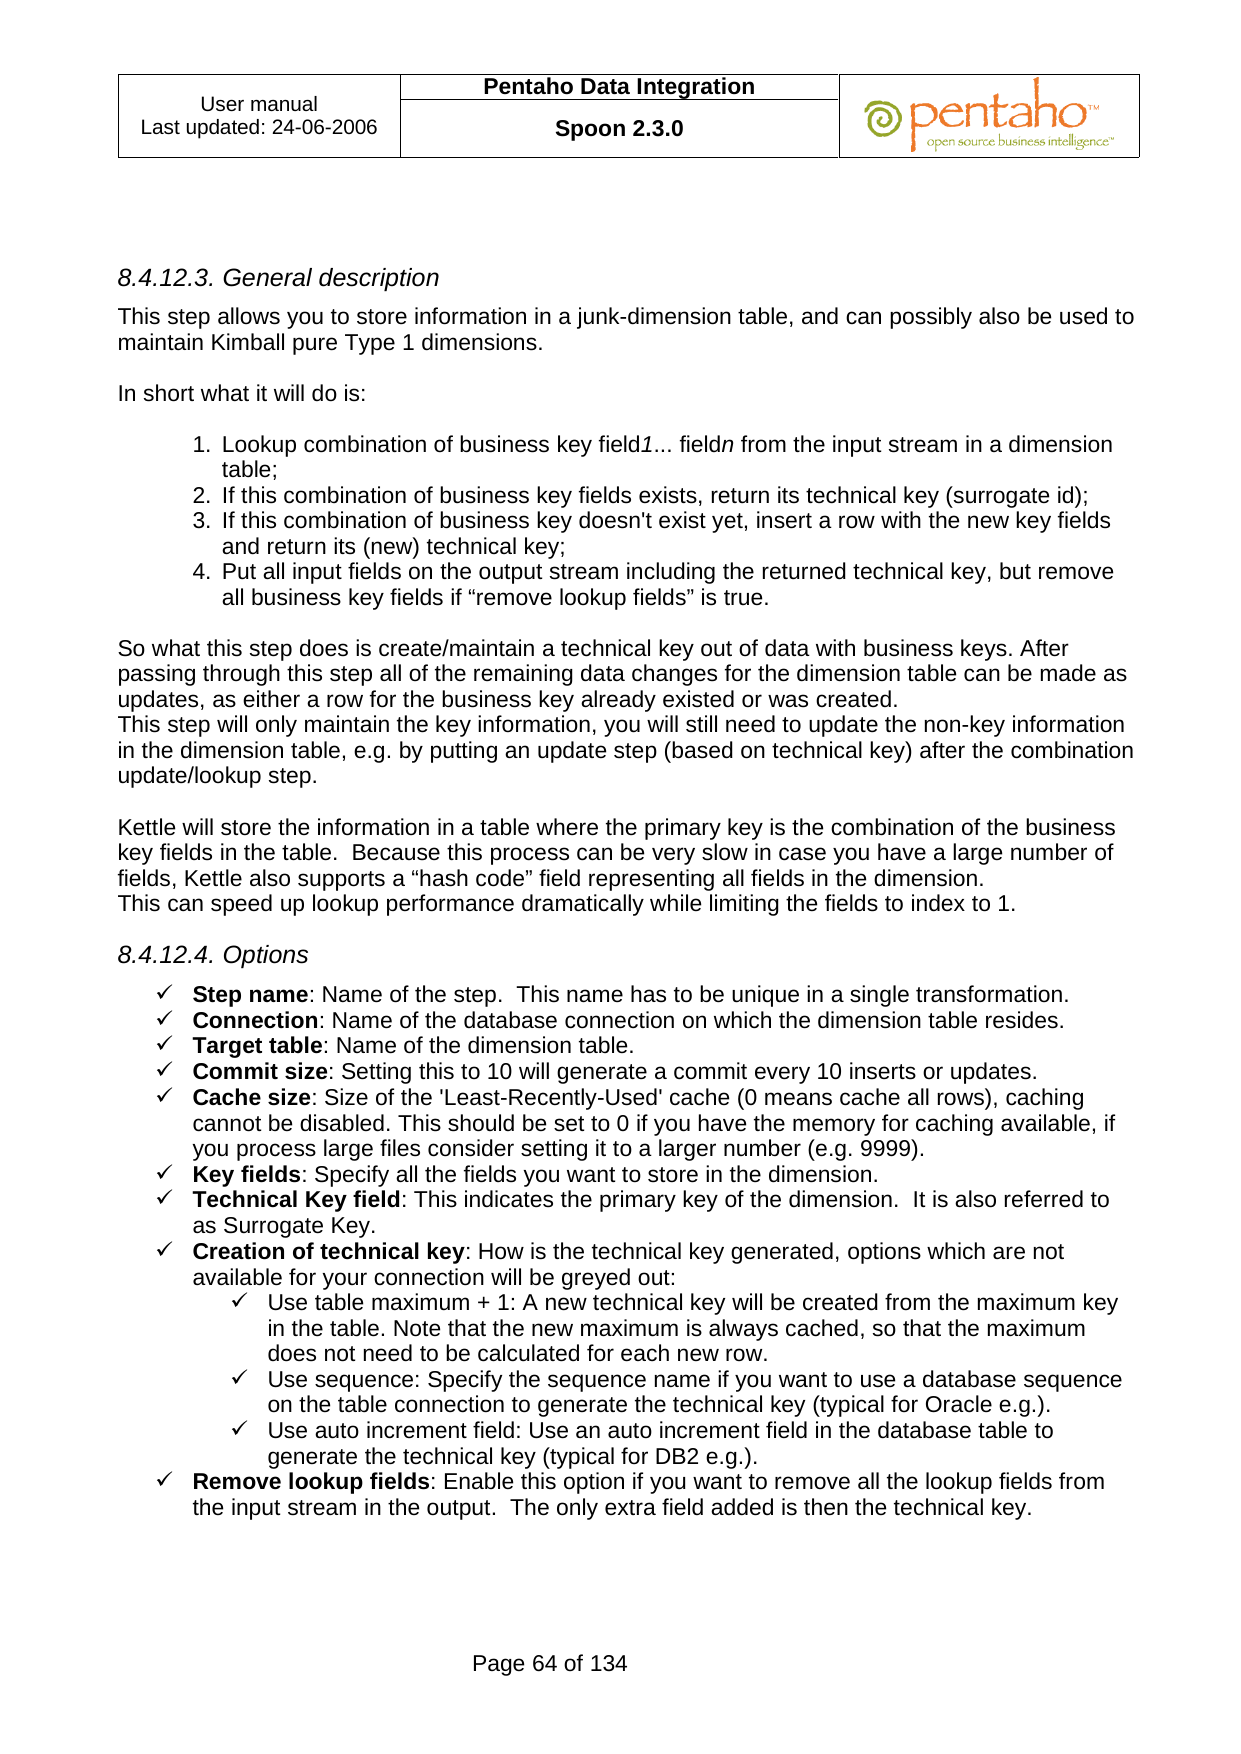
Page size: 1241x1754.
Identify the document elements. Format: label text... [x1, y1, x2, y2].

subtitle Options [117, 941, 1137, 969]
list Key fields: Specify all the fields you want to store in the dimension. [155, 1161, 1137, 1187]
list Use auto increment field: Use an auto increment field in the database table to generate the technical key (typical for DB2 e.g.). [230, 1418, 1137, 1469]
list Use table maximum + 1: A new technical key will be created from the maximum key in the table. Note that the new maximum is always cached, so that the maximum does not need to be calculated for each new row. [230, 1290, 1137, 1366]
list Technical Key field: This indicates the primary key of the dimension. It is also referred to as Surrogate Key. [155, 1187, 1137, 1238]
list If this combination of business key fields exists, return its technical key (surrogate id); [192, 482, 1137, 508]
list Target table: Name of the dimension table. [155, 1033, 1137, 1059]
list Remove lookup fields: Enable this option if you want to remove all the lookup fields from the input stream in the output. The only extra field added is then the technical key. [155, 1469, 1137, 1520]
list Step name: Name of the step. This name has to be unique in a single transformation. [155, 982, 1137, 1007]
list If this combination of business key doesn't exist yet, insert a row with the new key fields and return its (new) technical key; [192, 508, 1137, 559]
list Commit size: Setting this to 10 will generate a commit every 10 inserts or updates. [155, 1059, 1137, 1085]
list Use sequence: Specify the sequence name if you want to use a database sequence on the table connection to generate the technical key (typical for Oracle e.g.). [230, 1366, 1137, 1418]
list Put all input fields on the output stream including the returned technical key, but remove all business key fields if “remove lookup fields” is true. [192, 559, 1137, 610]
list Connection: Name of the database connection on which the dimension table resides. [155, 1007, 1137, 1033]
list Creation of technical key: How is the technical key generated, options which are not available for your connection will be greyed out: [155, 1238, 1137, 1290]
text This step allows you to store information in a junk-dimension table, and can possibly also be used to maintain Kimball pure Type 1 dimensions. [117, 304, 1137, 355]
text In short what it will do is: [117, 380, 1137, 406]
text This can speed up lookup performance dramatically while limiting the fields to index to 1. [117, 891, 1137, 916]
text This step will only maintain the key information, you will still need to update the non-key information in the dimension table, e.g. by putting an update step (based on technical key) after the combination update/lookup step. [117, 712, 1137, 789]
list Lookup combination of business key field1... fieldn from the input stream in a dimension table; [192, 431, 1137, 482]
text So what this step does is create/maintain a technical key out of data with business keys. After passing through this step all of the remaining data changes for the dimension table can be made as updates, as either a row for the business key already existed or was created. [117, 636, 1137, 712]
subtitle General description [117, 263, 1137, 291]
text Kettle will store the information in a table where the primary key is the combination of the business key fields in the table. Because this process can be very slow in case you have a large number of fields, Kettle also supports a “hash code” field representing all fields in the dimension. [117, 814, 1137, 891]
list Cache size: Size of the 'Least-Recently-Used' cache (0 means cache all rows), caching cannot be disabled. This should be set to 0 if you have the memory for caching available, if you process large files consider setting it to a larger number (e.g. 9999). [155, 1085, 1137, 1161]
